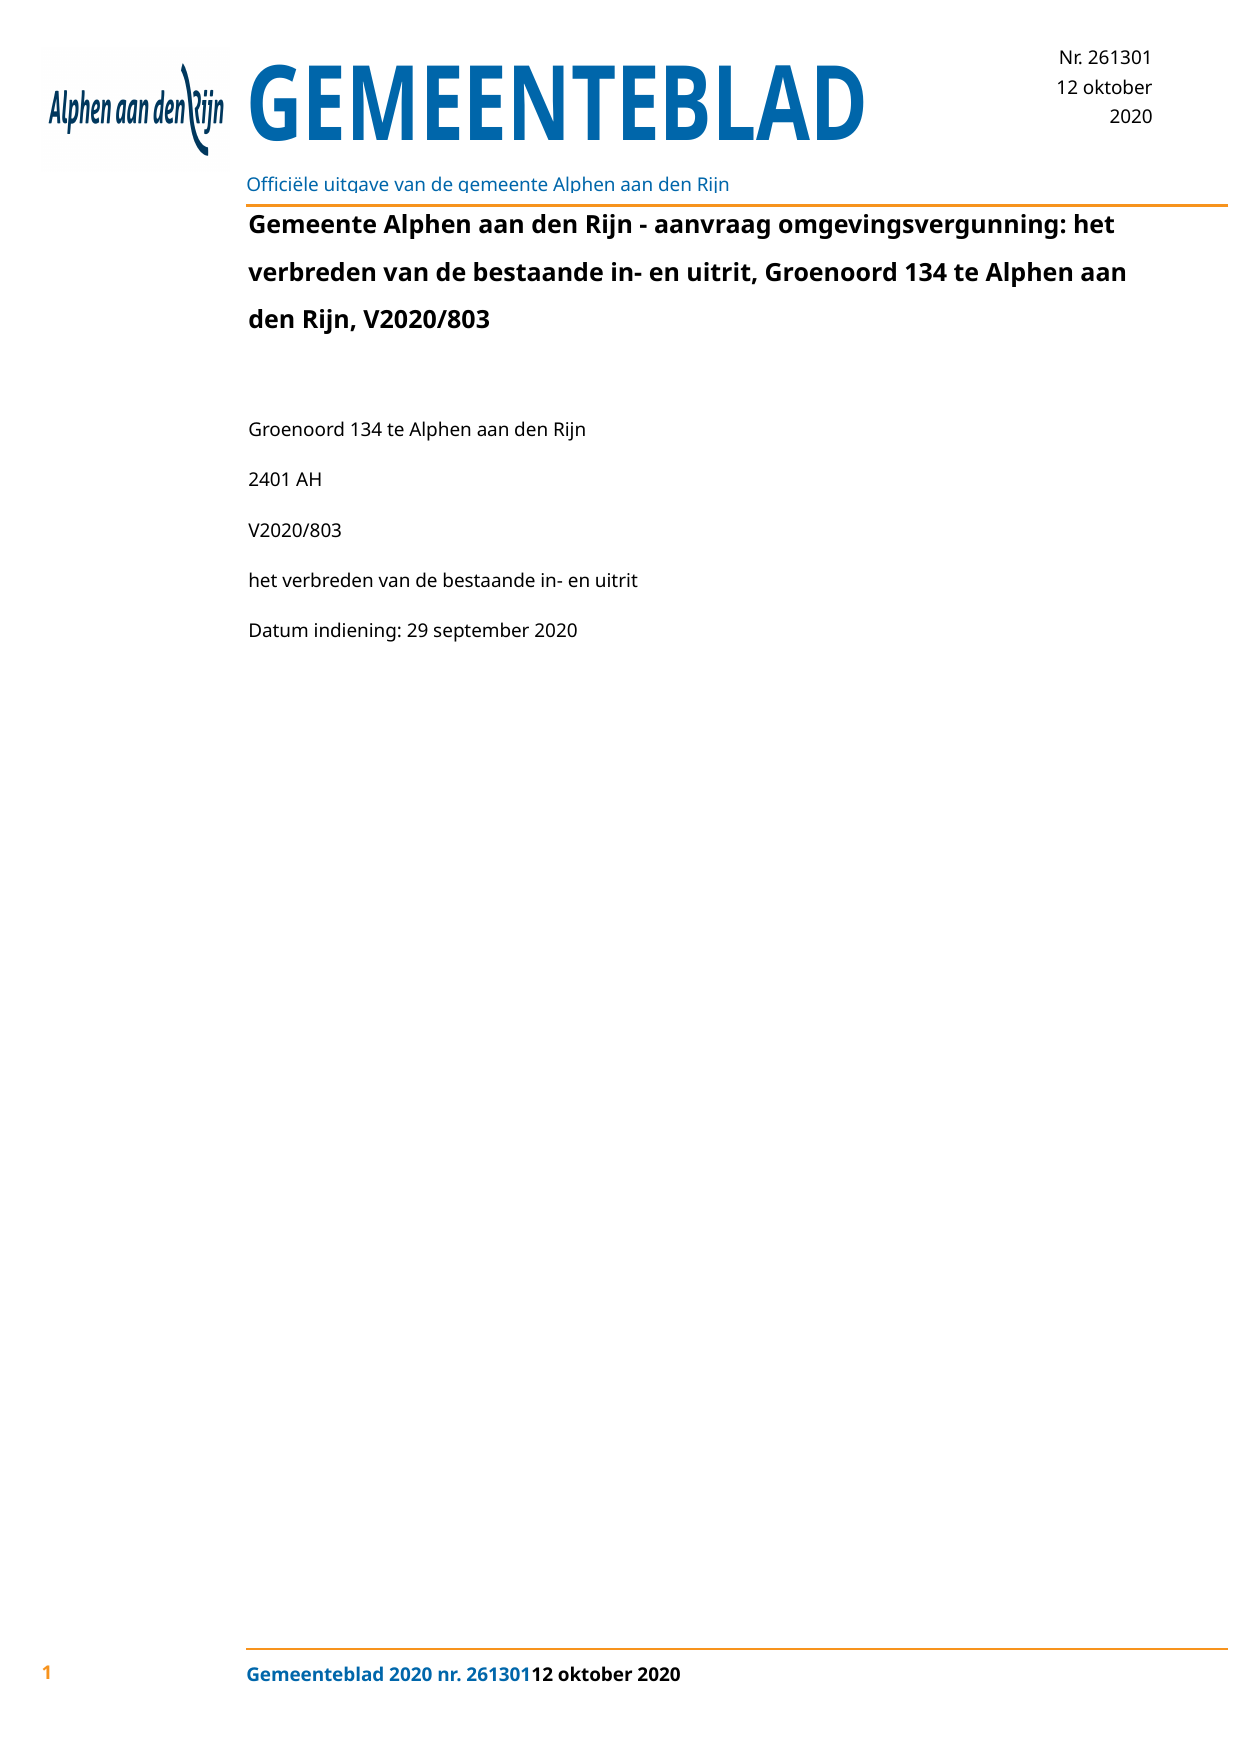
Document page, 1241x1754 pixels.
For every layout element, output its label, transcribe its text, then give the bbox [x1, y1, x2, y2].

text V2020/803 [248, 517, 1152, 542]
picture [41, 47, 231, 172]
text het verbreden van de bestaande in- en uitrit [248, 567, 1152, 593]
text Gemeente Alphen aan den Rijn - aanvraag omgevingsvergunning: het verbreden van de bestaande in- en uitrit, Groenoord 134 te Alphen aan den Rijn, V2020/803 [248, 207, 1152, 336]
text Datum indiening: 29 september 2020 [248, 618, 1152, 643]
text 2401 AH [248, 466, 1152, 492]
text Groenoord 134 te Alphen aan den Rijn [248, 416, 1152, 442]
